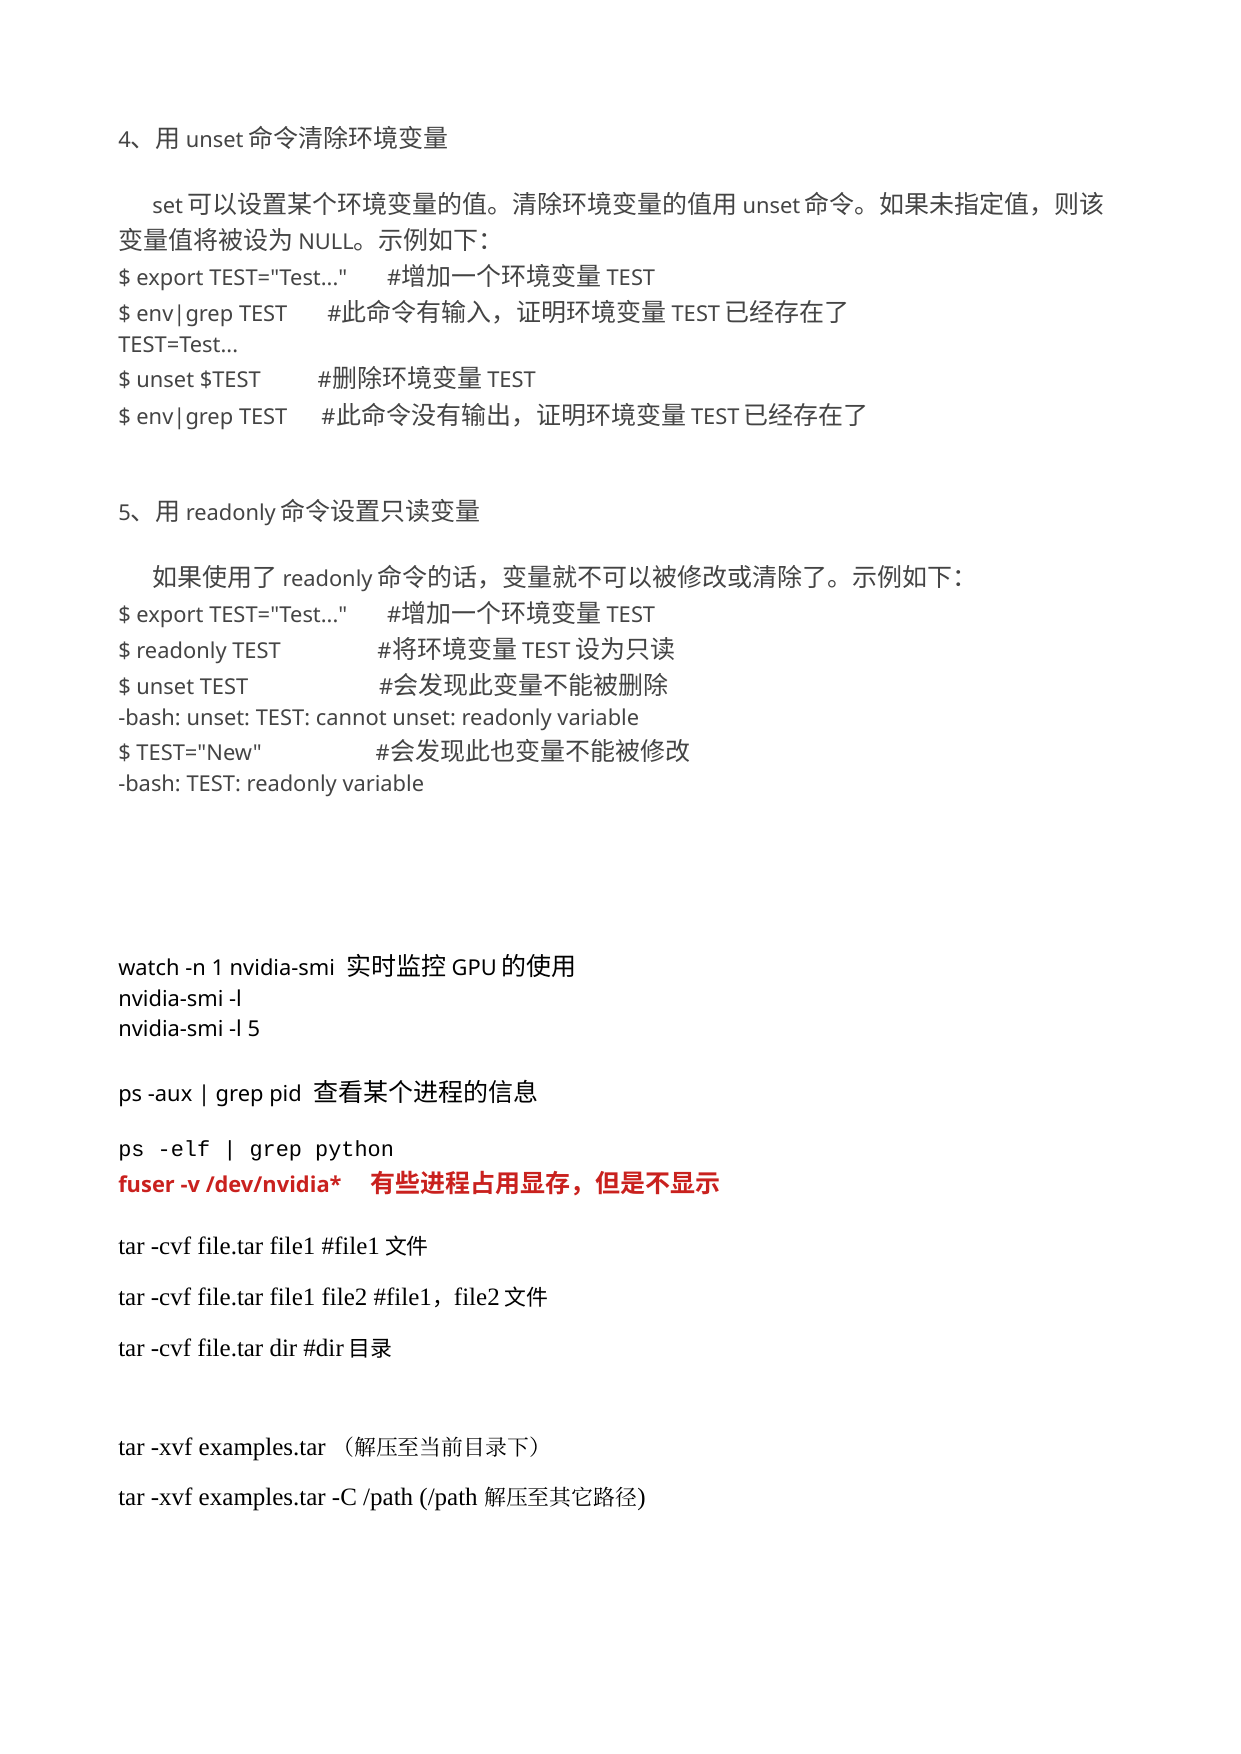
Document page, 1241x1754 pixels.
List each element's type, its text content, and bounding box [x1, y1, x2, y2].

text $ env|grep TEST #此命令没有输出，证明环境变量TEST已经存在了 [118, 395, 1122, 431]
text 如果使用了readonly命令的话，变量就不可以被修改或清除了。示例如下： [118, 557, 1122, 593]
text -bash: unset: TEST: cannot unset: readonly variable [118, 702, 1122, 732]
text $ unset $TEST #删除环境变量TEST [118, 359, 1122, 395]
text -bash: TEST: readonly variable [118, 768, 1122, 798]
text $ export TEST="Test..." #增加一个环境变量TEST [118, 257, 1122, 293]
text tar -cvf file.tar dir #dir目录 [118, 1331, 1122, 1363]
text $ export TEST="Test..." #增加一个环境变量TEST [118, 593, 1122, 629]
text tar -cvf file.tar file1 file2 #file1，file2文件 [118, 1280, 1122, 1312]
text $ unset TEST #会发现此变量不能被删除 [118, 666, 1122, 702]
text fuser -v /dev/nvidia* 有些进程占用显存，但是不显示 [118, 1163, 1122, 1199]
text ps -elf | grep python [118, 1138, 1122, 1163]
text $ TEST="New" #会发现此也变量不能被修改 [118, 732, 1122, 768]
text set可以设置某个环境变量的值。清除环境变量的值用unset命令。如果未指定值，则该变量值将被设为NULL。示例如下： [118, 184, 1122, 257]
text 4、用unset命令清除环境变量 [118, 118, 1122, 154]
text 5、用readonly命令设置只读变量 [118, 491, 1122, 527]
text nvidia-smi -l 5 [118, 1013, 1122, 1043]
text $ env|grep TEST #此命令有输入，证明环境变量TEST已经存在了 [118, 293, 1122, 329]
text TEST=Test... [118, 329, 1122, 359]
text watch -n 1 nvidia-smi 实时监控GPU的使用 [118, 947, 1122, 983]
text tar -cvf file.tar file1 #file1文件 [118, 1229, 1122, 1261]
text nvidia-smi -l [118, 983, 1122, 1013]
text ps -aux | grep pid 查看某个进程的信息 [118, 1072, 1122, 1109]
text tar -xvf examples.tar -C /path (/path 解压至其它路径) [118, 1481, 1122, 1545]
text tar -xvf examples.tar （解压至当前目录下） [118, 1430, 1122, 1461]
text $ readonly TEST #将环境变量TEST设为只读 [118, 629, 1122, 666]
